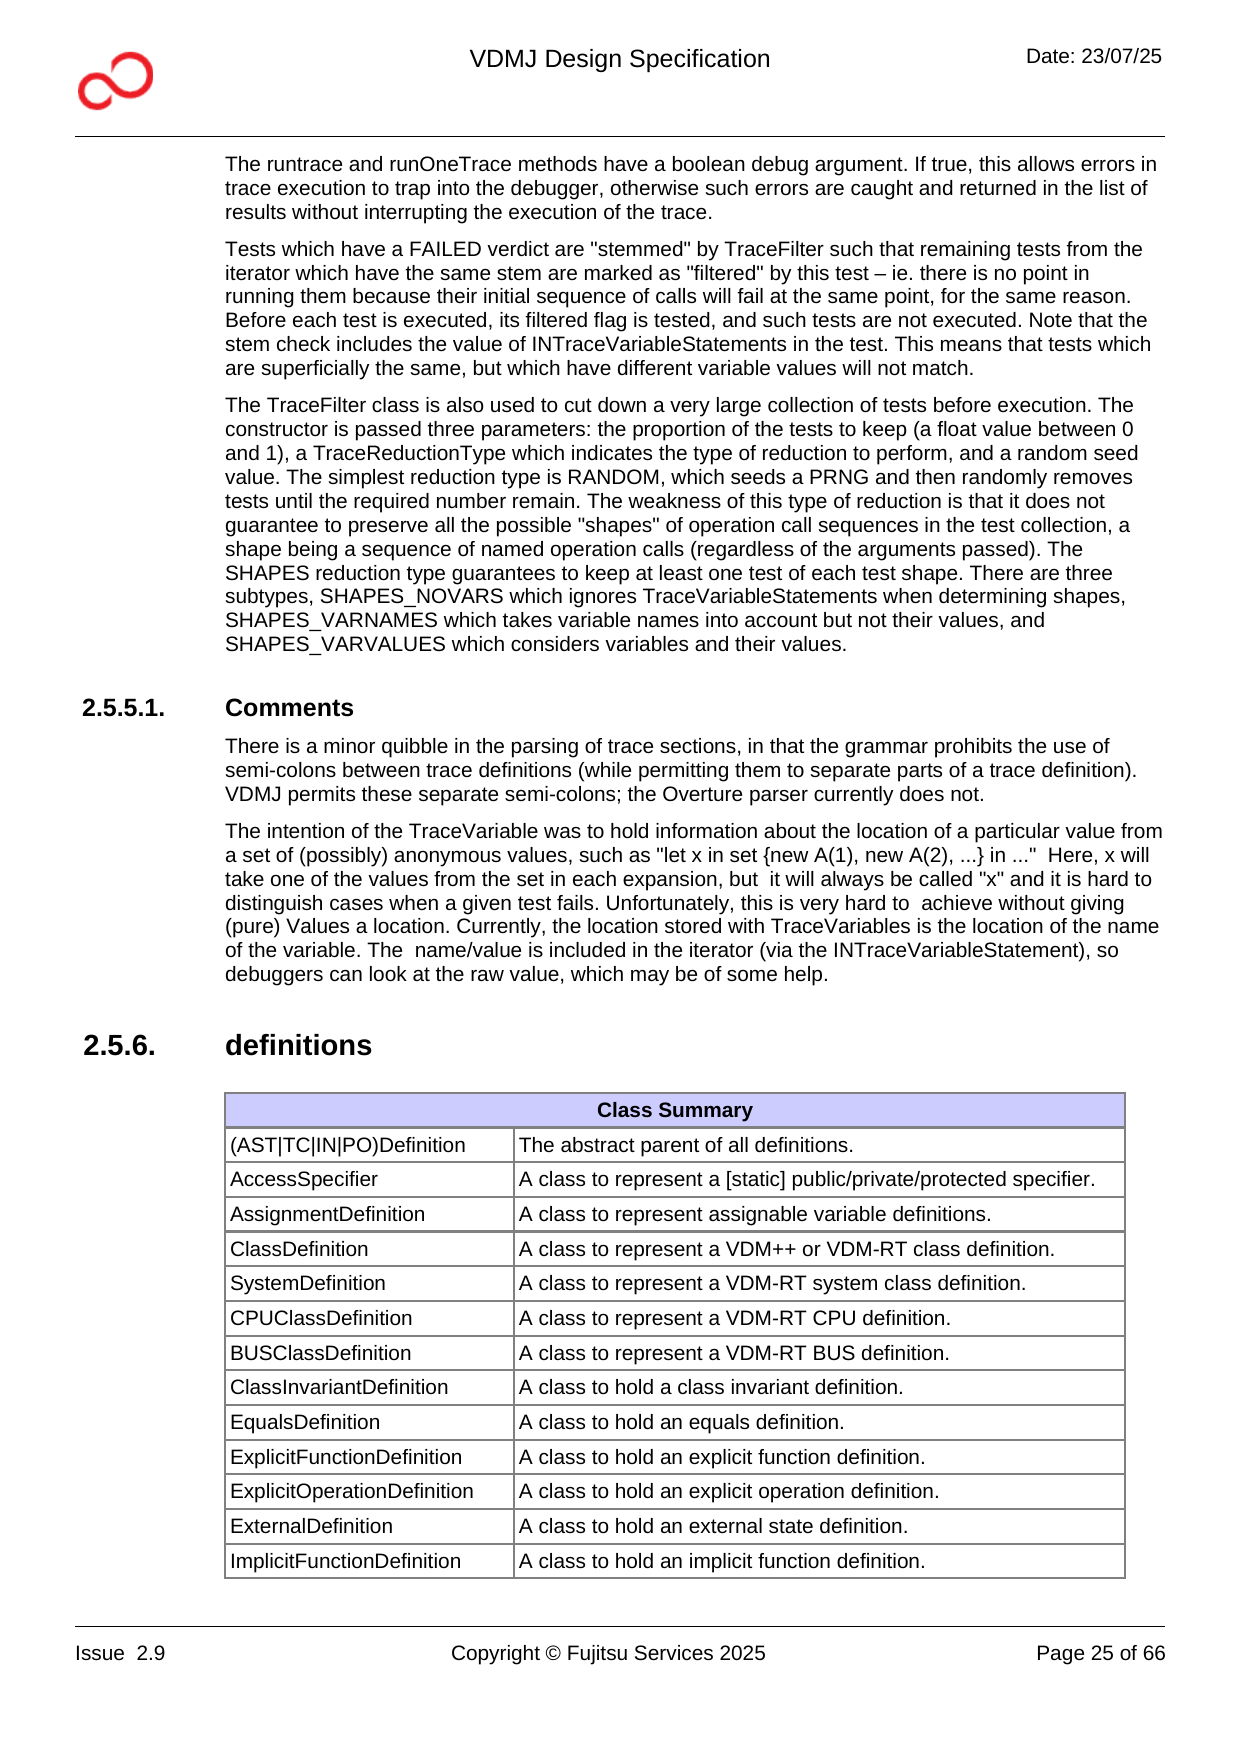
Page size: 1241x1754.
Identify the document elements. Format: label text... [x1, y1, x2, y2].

table_cell ExplicitOperationDefinition [226, 1475, 513, 1508]
text The runtrace and runOneTrace methods have a boolean debug argument. If true, this allows errors in trace execution to trap into the debugger, otherwise such errors are caught and returned in the list of results without interrupting the execution of the trace. [225, 152, 1165, 224]
table_cell A class to represent assignable variable definitions. [515, 1198, 1124, 1230]
table_cell ExplicitFunctionDefinition [226, 1441, 513, 1473]
text The TraceFilter class is also used to cut down a very large collection of tests before execution. The constructor is passed three parameters: the proportion of the tests to keep (a float value between 0 and 1), a TraceReductionType which indicates the type of reduction to perform, and a random seed value. The simplest reduction type is RANDOM, which seeds a PRNG and then randomly removes tests until the required number remain. The weakness of this type of reduction is that it does not guarantee to preserve all the possible "shapes" of operation call sequences in the test collection, a shape being a sequence of named operation calls (regardless of the arguments passed). The SHAPES reduction type guarantees to keep at least one test of each test shape. There are three subtypes, SHAPES_NOVARS which ignores TraceVariableStatements when determining shapes, SHAPES_VARNAMES which takes variable names into account but not their values, and SHAPES_VARVALUES which considers variables and their values. [225, 393, 1165, 657]
table_cell ImplicitFunctionDefinition [226, 1545, 513, 1577]
text There is a minor quibble in the parsing of trace sections, in that the grammar prohibits the use of semi-colons between trace definitions (while permitting them to separate parts of a trace definition). VDMJ permits these separate semi-colons; the Overture parser currently does not. [225, 734, 1165, 806]
table_cell ClassDefinition [226, 1233, 513, 1265]
table_cell A class to hold an implicit function definition. [515, 1545, 1124, 1577]
table_cell SystemDefinition [226, 1267, 513, 1300]
subtitle Comments [75, 694, 1165, 722]
table_cell EqualsDefinition [226, 1406, 513, 1438]
table_cell A class to represent a VDM-RT BUS definition. [515, 1337, 1124, 1369]
table_cell A class to hold an external state definition. [515, 1510, 1124, 1543]
text Tests which have a FAILED verdict are "stemmed" by TraceFilter such that remaining tests from the iterator which have the same stem are marked as "filtered" by this test – ie. there is no point in running them because their initial sequence of calls will fail at the same point, for the same reason. Before each test is executed, its filtered flag is tested, and such tests are not executed. Note that the stem check includes the value of INTraceVariableStatements in the test. This means that tests which are superficially the same, but which have different variable values will not match. [225, 237, 1165, 381]
table_cell AccessSpecifier [226, 1163, 513, 1196]
table_cell A class to hold an equals definition. [515, 1406, 1124, 1438]
table_cell A class to represent a VDM-RT system class definition. [515, 1267, 1124, 1300]
table_cell BUSClassDefinition [226, 1337, 513, 1369]
table_cell A class to hold an explicit function definition. [515, 1441, 1124, 1473]
picture [78, 44, 153, 120]
table_cell A class to represent a VDM-RT CPU definition. [515, 1302, 1124, 1334]
table_cell A class to hold an explicit operation definition. [515, 1475, 1124, 1508]
table_cell AssignmentDefinition [226, 1198, 513, 1230]
table_cell (AST|TC|IN|PO)Definition [226, 1129, 513, 1161]
table_cell The abstract parent of all definitions. [515, 1129, 1124, 1161]
table_cell A class to hold a class invariant definition. [515, 1371, 1124, 1404]
subtitle definitions [75, 1029, 1165, 1062]
text The intention of the TraceVariable was to hold information about the location of a particular value from a set of (possibly) anonymous values, such as "let x in set {new A(1), new A(2), ...} in ..." Here, x will take one of the values from the set in each expansion, but it will always be called "x" and it is hard to distinguish cases when a given test fails. Unfortunately, this is very hard to achieve without giving (pure) Values a location. Currently, the location stored with TraceVariables is the location of the name of the variable. The name/value is included in the iterator (via the INTraceVariableStatement), so debuggers can look at the raw value, which may be of some help. [225, 819, 1165, 987]
table_cell ExternalDefinition [226, 1510, 513, 1543]
table_cell A class to represent a [static] public/private/protected specifier. [515, 1163, 1124, 1196]
table_header Class Summary [226, 1094, 1124, 1126]
table_cell CPUClassDefinition [226, 1302, 513, 1334]
table_cell ClassInvariantDefinition [226, 1371, 513, 1404]
table_cell A class to represent a VDM++ or VDM-RT class definition. [515, 1233, 1124, 1265]
